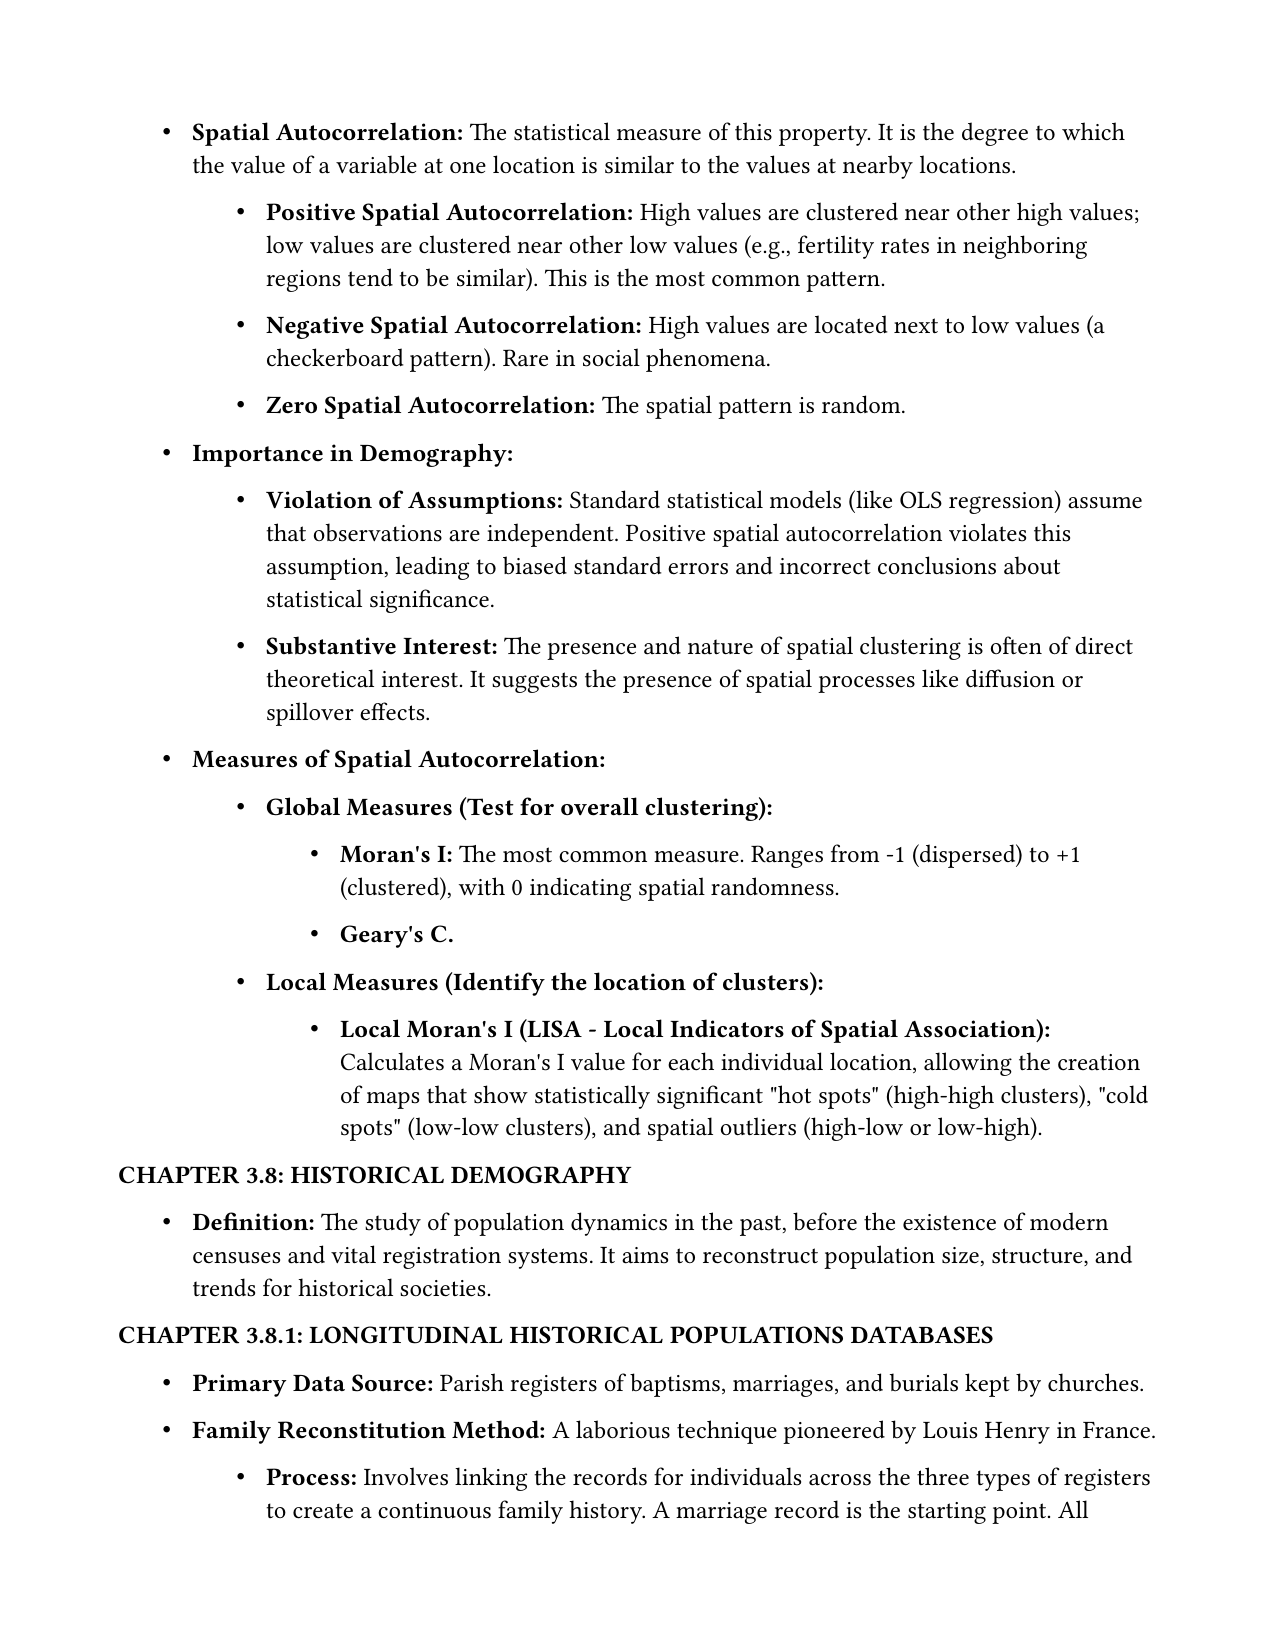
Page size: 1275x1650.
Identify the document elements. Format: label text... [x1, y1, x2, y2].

list Violation of Assumptions: Standard statistical models (like OLS regression) assume that observations are independent. Positive spatial autocorrelation violates this assumption, leading to biased standard errors and incorrect conclusions about statistical significance. [236, 486, 1157, 613]
list Global Measures (Test for overall clustering): [236, 793, 1157, 821]
list Local Measures (Identify the location of clusters): [236, 968, 1157, 996]
text CHAPTER 3.8: HISTORICAL DEMOGRAPHY [118, 1161, 1157, 1189]
text CHAPTER 3.8.1: LONGITUDINAL HISTORICAL POPULATIONS DATABASES [118, 1321, 1157, 1350]
list Geary's C. [310, 920, 1157, 949]
list Substantive Interest: The presence and nature of spatial clustering is often of direct theoretical interest. It suggests the presence of spatial processes like diffusion or spillover effects. [236, 632, 1157, 726]
list Positive Spatial Autocorrelation: High values are clustered near other high values; low values are clustered near other low values (e.g., fertility rates in neighboring regions tend to be similar). This is the most common pattern. [236, 198, 1157, 292]
list Importance in Demography: [162, 439, 1157, 467]
list Negative Spatial Autocorrelation: High values are located next to low values (a checkerboard pattern). Rare in social phenomena. [236, 311, 1157, 373]
list Family Reconstitution Method: A laborious technique pioneered by Louis Henry in France. [162, 1416, 1157, 1444]
list Local Moran's I (LISA - Local Indicators of Spatial Association): Calculates a Moran's I value for each individual location, allowing the creation of maps that show statistically significant "hot spots" (high-high clusters), "cold spots" (low-low clusters), and spatial outliers (high-low or low-high). [310, 1015, 1157, 1142]
list Definition: The study of population dynamics in the past, before the existence of modern censuses and vital registration systems. It aims to reconstruct population size, structure, and trends for historical societies. [162, 1208, 1157, 1302]
list Process: Involves linking the records for individuals across the three types of registers to create a continuous family history. A marriage record is the starting point. All [236, 1463, 1157, 1525]
list Primary Data Source: Parish registers of baptisms, marriages, and burials kept by churches. [162, 1369, 1157, 1397]
list Zero Spatial Autocorrelation: The spatial pattern is random. [236, 392, 1157, 420]
list Measures of Spatial Autocorrelation: [162, 745, 1157, 774]
list Spatial Autocorrelation: The statistical measure of this property. It is the degree to which the value of a variable at one location is similar to the values at nearby locations. [162, 118, 1157, 179]
list Moran's I: The most common measure. Ranges from -1 (dispersed) to +1 (clustered), with 0 indicating spatial randomness. [310, 840, 1157, 901]
